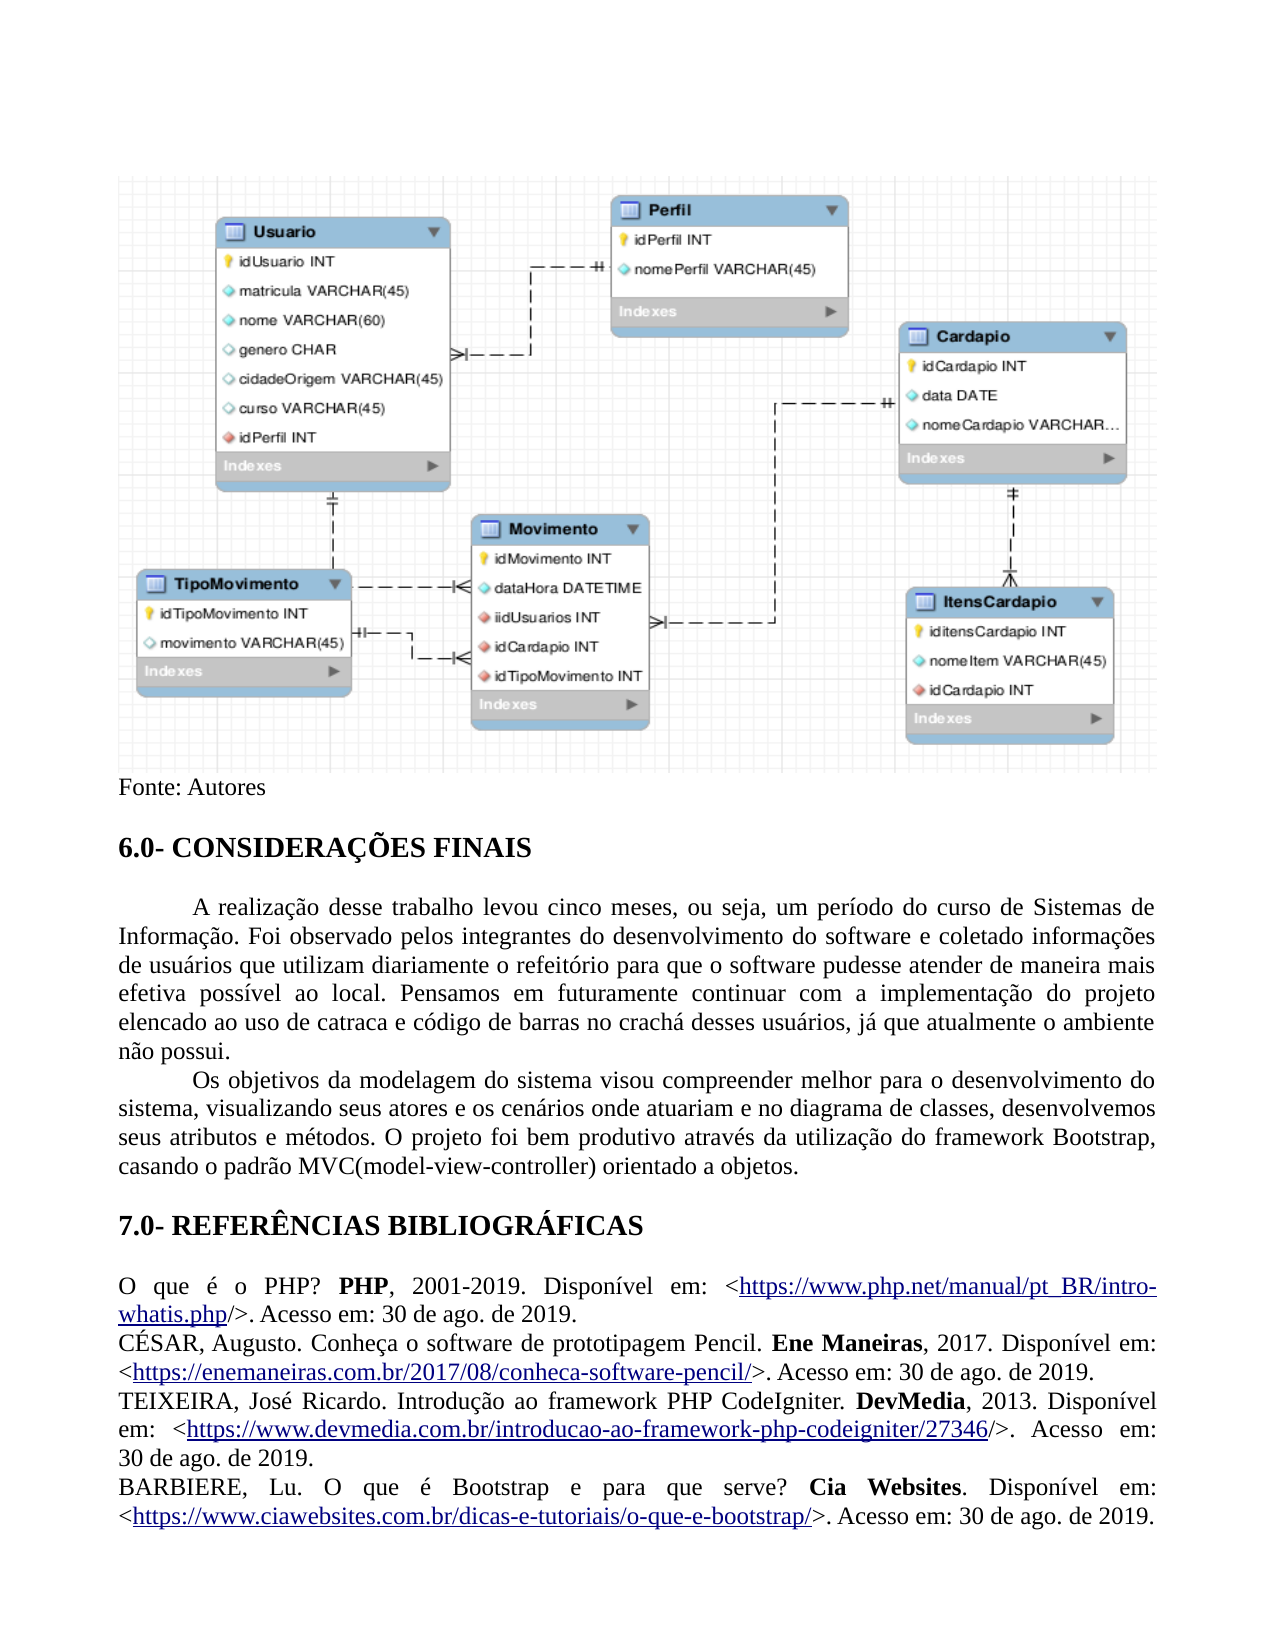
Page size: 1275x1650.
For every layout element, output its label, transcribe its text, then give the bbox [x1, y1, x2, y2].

text O que é o PHP? PHP, 2001-2019. Disponível em: <https://www.php.net/manual/pt_BR/intro-whatis.php/>. Acesso em: 30 de ago. de 2019. [118, 1271, 1157, 1328]
text 7.0- REFERÊNCIAS BIBLIOGRÁFICAS [118, 1208, 1157, 1242]
text Os objetivos da modelagem do sistema visou compreender melhor para o desenvolvimento do sistema, visualizando seus atores e os cenários onde atuariam e no diagrama de classes, desenvolvemos seus atributos e métodos. O projeto foi bem produtivo através da utilização do framework Bootstrap, casando o padrão MVC(model-view-controller) orientado a objetos. [118, 1065, 1157, 1180]
text CÉSAR, Augusto. Conheça o software de prototipagem Pencil. Ene Maneiras, 2017. Disponível em: <https://enemaneiras.com.br/2017/08/conheca-software-pencil/>. Acesso em: 30 de ago. de 2019. [118, 1328, 1157, 1386]
text Fonte: Autores [118, 773, 1157, 801]
text 6.0- CONSIDERAÇÕES FINAIS [118, 830, 1157, 863]
picture [118, 176, 1157, 773]
text BARBIERE, Lu. O que é Bootstrap e para que serve? Cia Websites. Disponível em: <https://www.ciawebsites.com.br/dicas-e-tutoriais/o-que-e-bootstrap/>. Acesso em: 30 de ago. de 2019. [118, 1472, 1157, 1529]
text TEIXEIRA, José Ricardo. Introdução ao framework PHP CodeIgniter. DevMedia, 2013. Disponível em: <https://www.devmedia.com.br/introducao-ao-framework-php-codeigniter/27346/>. Acesso em: 30 de ago. de 2019. [118, 1386, 1157, 1472]
text A realização desse trabalho levou cinco meses, ou seja, um período do curso de Sistemas de Informação. Foi observado pelos integrantes do desenvolvimento do software e coletado informações de usuários que utilizam diariamente o refeitório para que o software pudesse atender de maneira mais efetiva possível ao local. Pensamos em futuramente continuar com a implementação do projeto elencado ao uso de catraca e código de barras no crachá desses usuários, já que atualmente o ambiente não possui. [118, 892, 1157, 1065]
